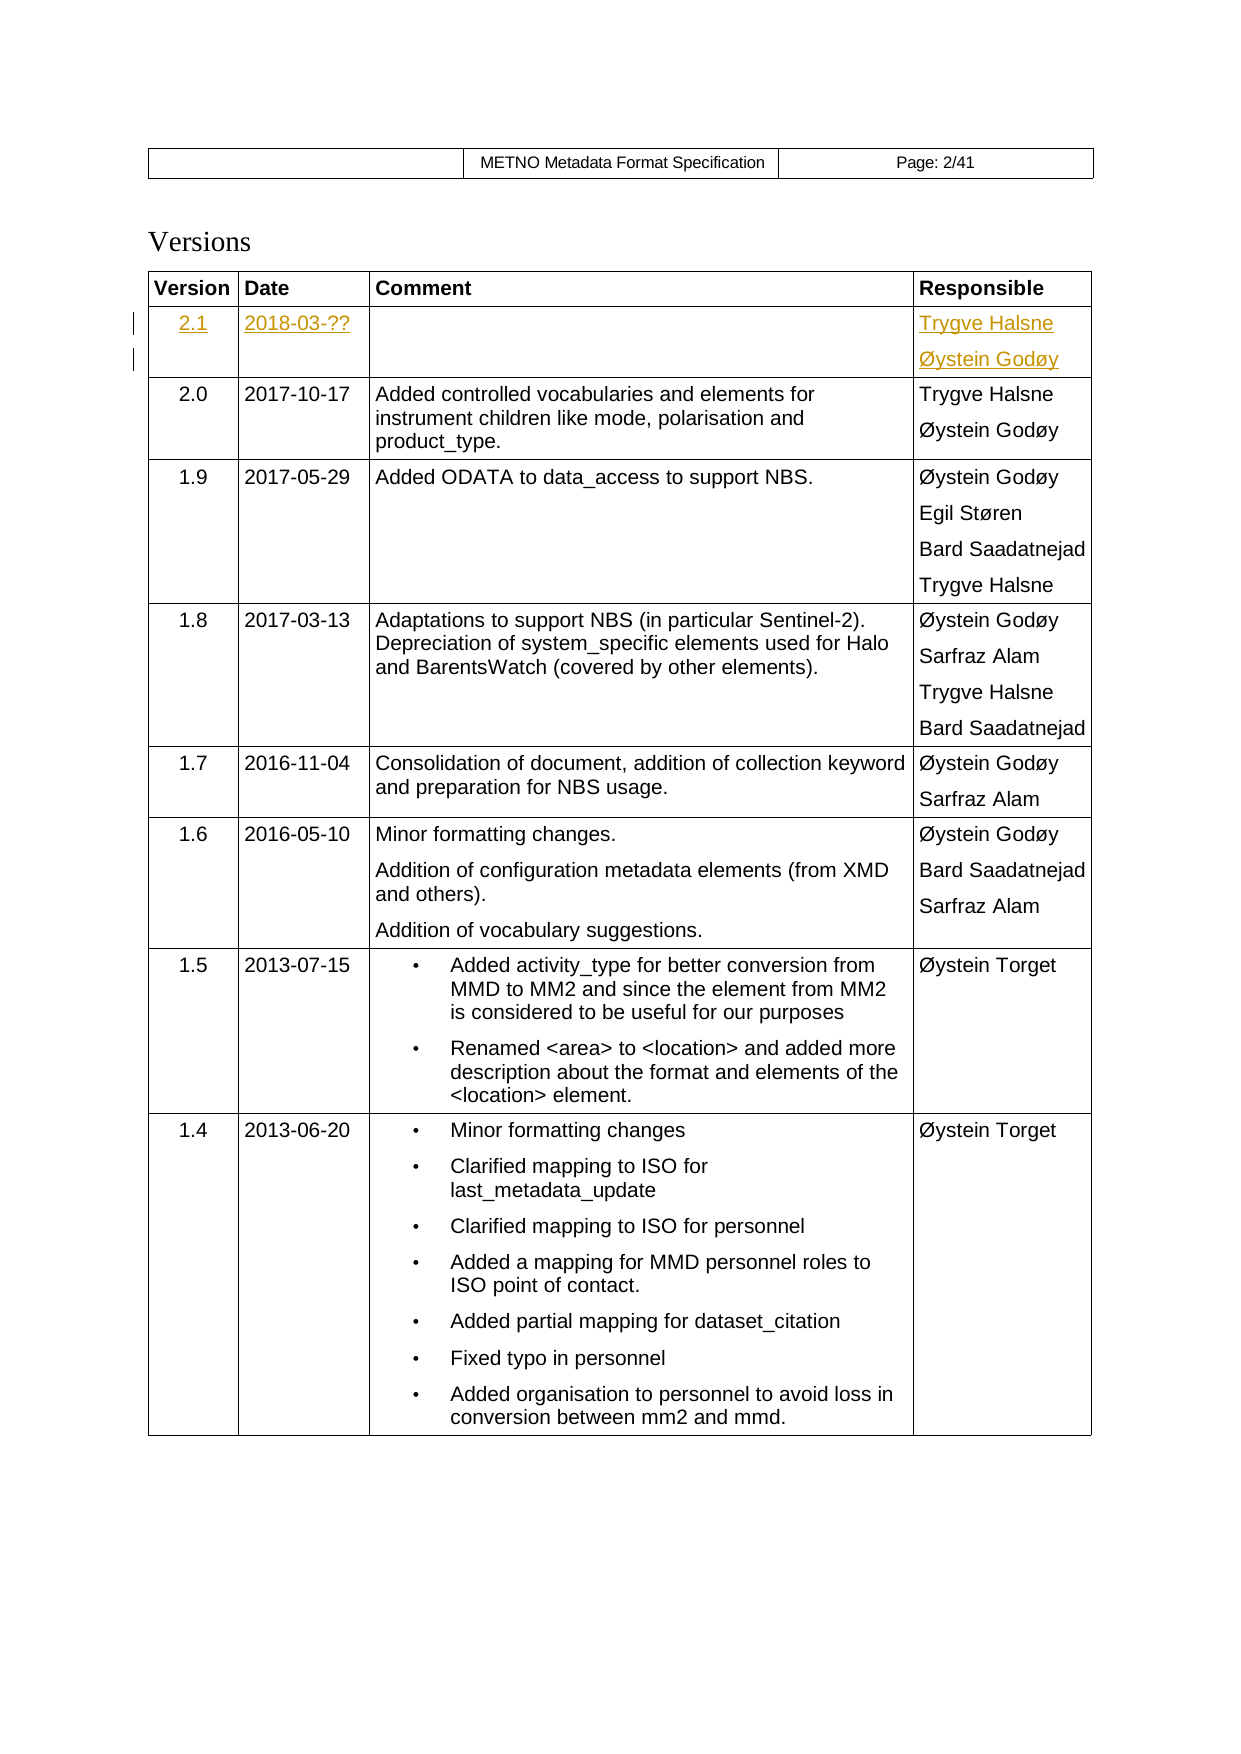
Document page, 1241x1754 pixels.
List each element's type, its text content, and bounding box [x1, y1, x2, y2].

table_cell 2017-05-29 [239, 460, 369, 603]
table_cell 1.8 [149, 604, 238, 746]
table_cell Adaptations to support NBS (in particular Sentinel-2). Depreciation of system_specific elements used for Halo and BarentsWatch (covered by other elements). [370, 604, 913, 746]
table_cell Øystein Torget [914, 949, 1091, 1113]
table_cell Added ODATA to data_access to support NBS. [370, 460, 913, 603]
table_cell 1.7 [149, 747, 238, 817]
table_cell Øystein Godøy Sarfraz Alam Trygve Halsne Bard Saadatnejad [914, 604, 1091, 746]
table_cell 1.4 [149, 1114, 238, 1435]
table_cell 2016-11-04 [239, 747, 369, 817]
table_header Comment [370, 272, 913, 306]
table_header Version [149, 272, 238, 306]
table_cell 2017-03-13 [239, 604, 369, 746]
table_cell Added activity_type for better conversion from MMD to MM2 and since the element from MM2 is considered to be useful for our purposes Renamed <area> to <location> and added more description about the format and elements of the <location> element. [370, 949, 913, 1113]
table_header Responsible [914, 272, 1091, 306]
table_cell 2013-07-15 [239, 949, 369, 1113]
table_cell 1.5 [149, 949, 238, 1113]
table_cell 2017-10-17 [239, 378, 369, 459]
table_cell 2018-03-?? [239, 307, 369, 377]
table_cell Minor formatting changes. Addition of configuration metadata elements (from XMD and others). Addition of vocabulary suggestions. [370, 818, 913, 948]
table_cell [370, 307, 913, 377]
table_cell Consolidation of document, addition of collection keyword and preparation for NBS usage. [370, 747, 913, 817]
table_cell Øystein Godøy Sarfraz Alam [914, 747, 1091, 817]
table_cell Øystein Godøy Egil Støren Bard Saadatnejad Trygve Halsne [914, 460, 1091, 603]
table_cell 1.9 [149, 460, 238, 603]
table_cell Minor formatting changes Clarified mapping to ISO for last_metadata_update Clarified mapping to ISO for personnel Added a mapping for MMD personnel roles to ISO point of contact. Added partial mapping for dataset_citation Fixed typo in personnel Added organisation to personnel to avoid loss in conversion between mm2 and mmd. [370, 1114, 913, 1435]
table_cell 2.1 [149, 307, 238, 377]
table_cell 2016-05-10 [239, 818, 369, 948]
table_cell Øystein Godøy Bard Saadatnejad Sarfraz Alam [914, 818, 1091, 948]
table_cell Trygve Halsne Øystein Godøy [914, 378, 1091, 459]
table_cell Added controlled vocabularies and elements for instrument children like mode, polarisation and product_type. [370, 378, 913, 459]
table_cell 1.6 [149, 818, 238, 948]
table_cell 2.0 [149, 378, 238, 459]
subtitle Versions [148, 226, 1093, 258]
table_cell Øystein Torget [914, 1114, 1091, 1435]
table_cell 2013-06-20 [239, 1114, 369, 1435]
table_header Date [239, 272, 369, 306]
table_cell Trygve Halsne Øystein Godøy [914, 307, 1091, 377]
